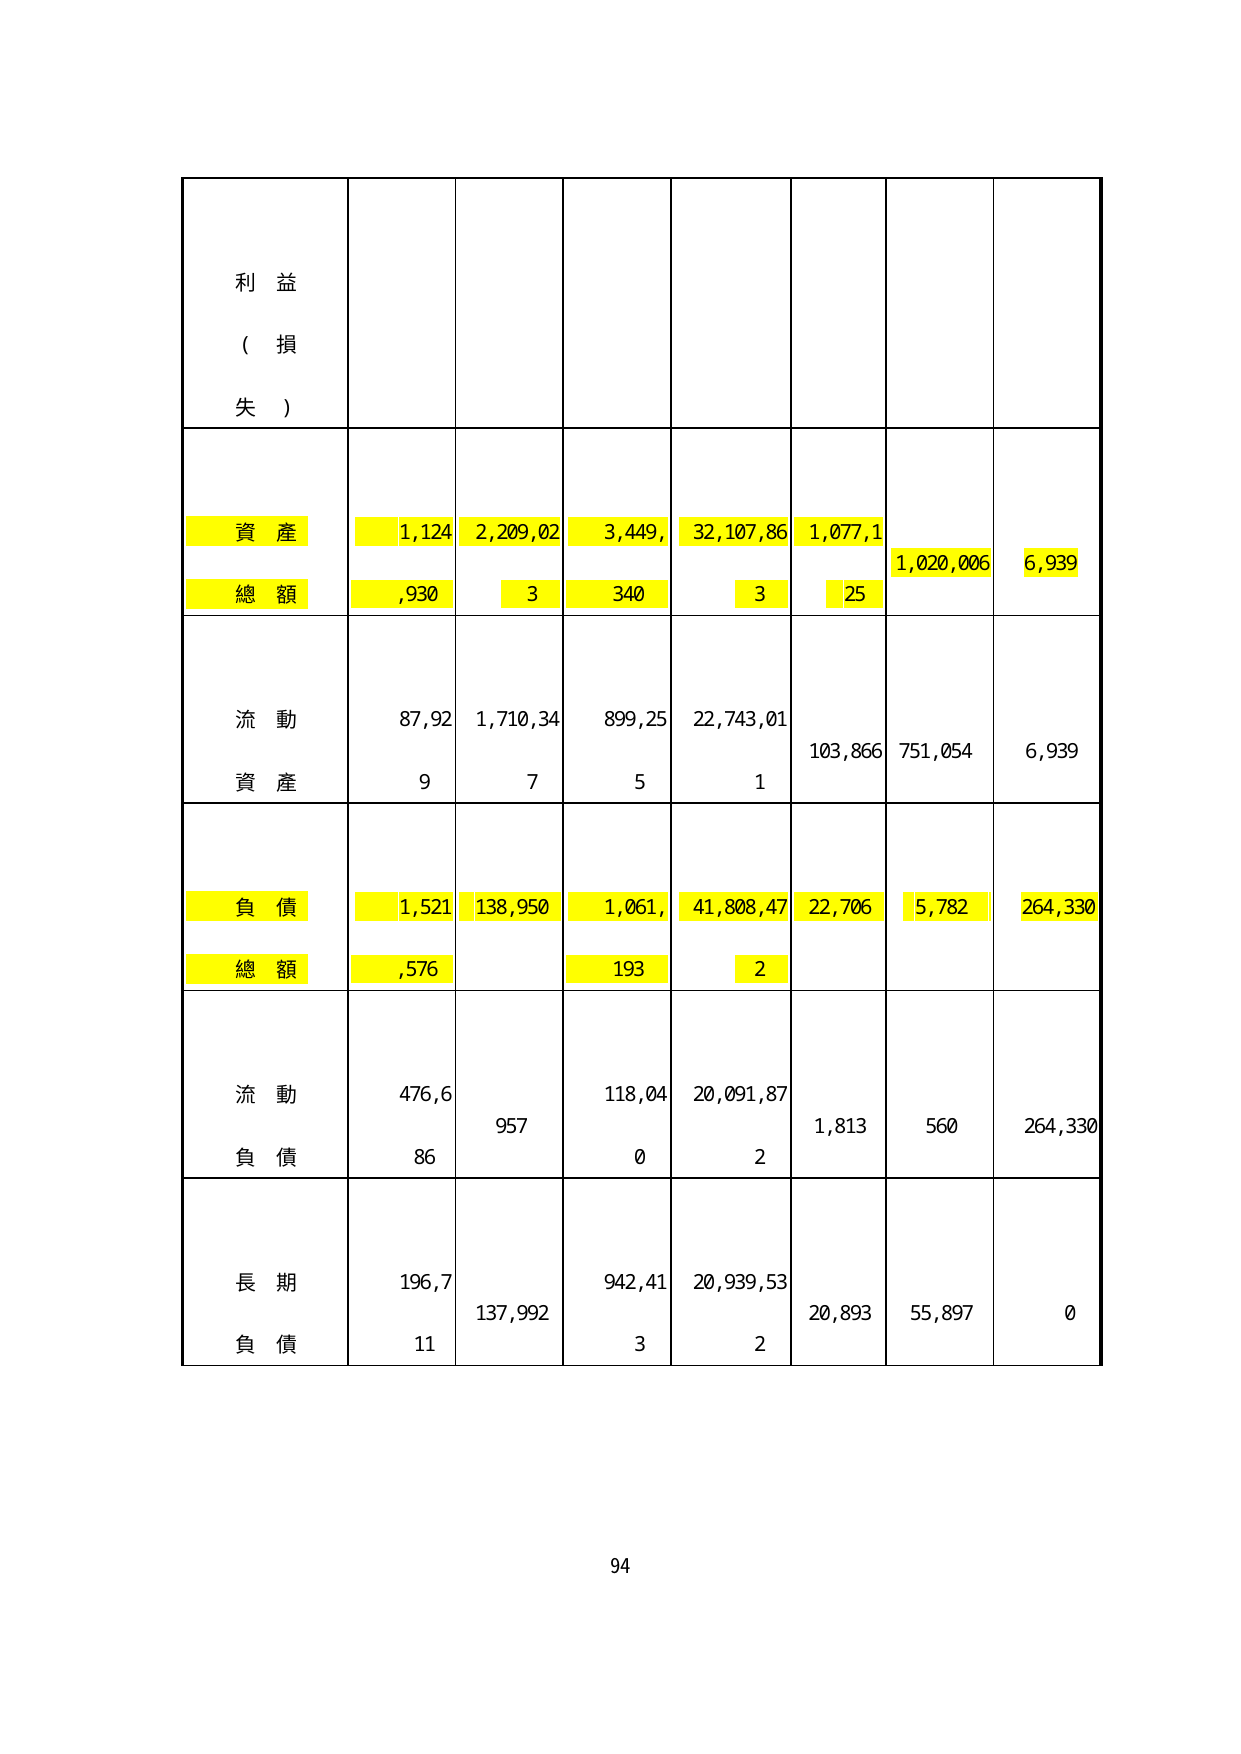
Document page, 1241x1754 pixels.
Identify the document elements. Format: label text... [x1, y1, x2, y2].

table_cell 20,893 [792, 1179, 885, 1365]
table_cell 2,209,023 [456, 429, 562, 615]
table_cell 942,413 [564, 1179, 670, 1365]
table_cell 264,330 [994, 804, 1099, 990]
table_cell 899,255 [564, 616, 670, 802]
table_cell 利益(損失) [184, 179, 347, 427]
table_cell 22,743,011 [672, 616, 790, 802]
table_cell 1,124,930 [349, 429, 455, 615]
table_cell 6,939 [994, 616, 1099, 802]
table_cell 流動負債 [184, 991, 347, 1177]
table_cell 22,706 [792, 804, 885, 990]
table_cell [564, 179, 670, 427]
table_cell 1,710,347 [456, 616, 562, 802]
table_cell [994, 179, 1099, 427]
table_cell 560 [887, 991, 993, 1177]
table_cell [672, 179, 790, 427]
table_cell 1,521,576 [349, 804, 455, 990]
table_cell 137,992 [456, 1179, 562, 1365]
table_cell 0 [994, 1179, 1099, 1365]
table_cell 長期負債 [184, 1179, 347, 1365]
table_cell 103,866 [792, 616, 885, 802]
table_cell [456, 179, 562, 427]
table_cell 751,054 [887, 616, 993, 802]
table_cell 5,782 [887, 804, 993, 990]
table_cell 1,061,193 [564, 804, 670, 990]
table_cell 1,813 [792, 991, 885, 1177]
table_cell 476,686 [349, 991, 455, 1177]
table_cell 20,939,532 [672, 1179, 790, 1365]
table_cell [887, 179, 993, 427]
table_cell 負債總額 [184, 804, 347, 990]
table_cell 957 [456, 991, 562, 1177]
table_cell 118,040 [564, 991, 670, 1177]
table_cell 55,897 [887, 1179, 993, 1365]
table_cell 1,077,125 [792, 429, 885, 615]
table_cell 資產總額 [184, 429, 347, 615]
table_cell 20,091,872 [672, 991, 790, 1177]
table_cell 1,020,006 [887, 429, 993, 615]
table_cell 3,449,340 [564, 429, 670, 615]
table_cell 流動資產 [184, 616, 347, 802]
table_cell 87,929 [349, 616, 455, 802]
table_cell [792, 179, 885, 427]
table_cell 41,808,472 [672, 804, 790, 990]
table_cell 6,939 [994, 429, 1099, 615]
table_cell 196,711 [349, 1179, 455, 1365]
table_cell [349, 179, 455, 427]
table_cell 32,107,863 [672, 429, 790, 615]
table_cell 264,330 [994, 991, 1099, 1177]
table_cell 138,950 [456, 804, 562, 990]
